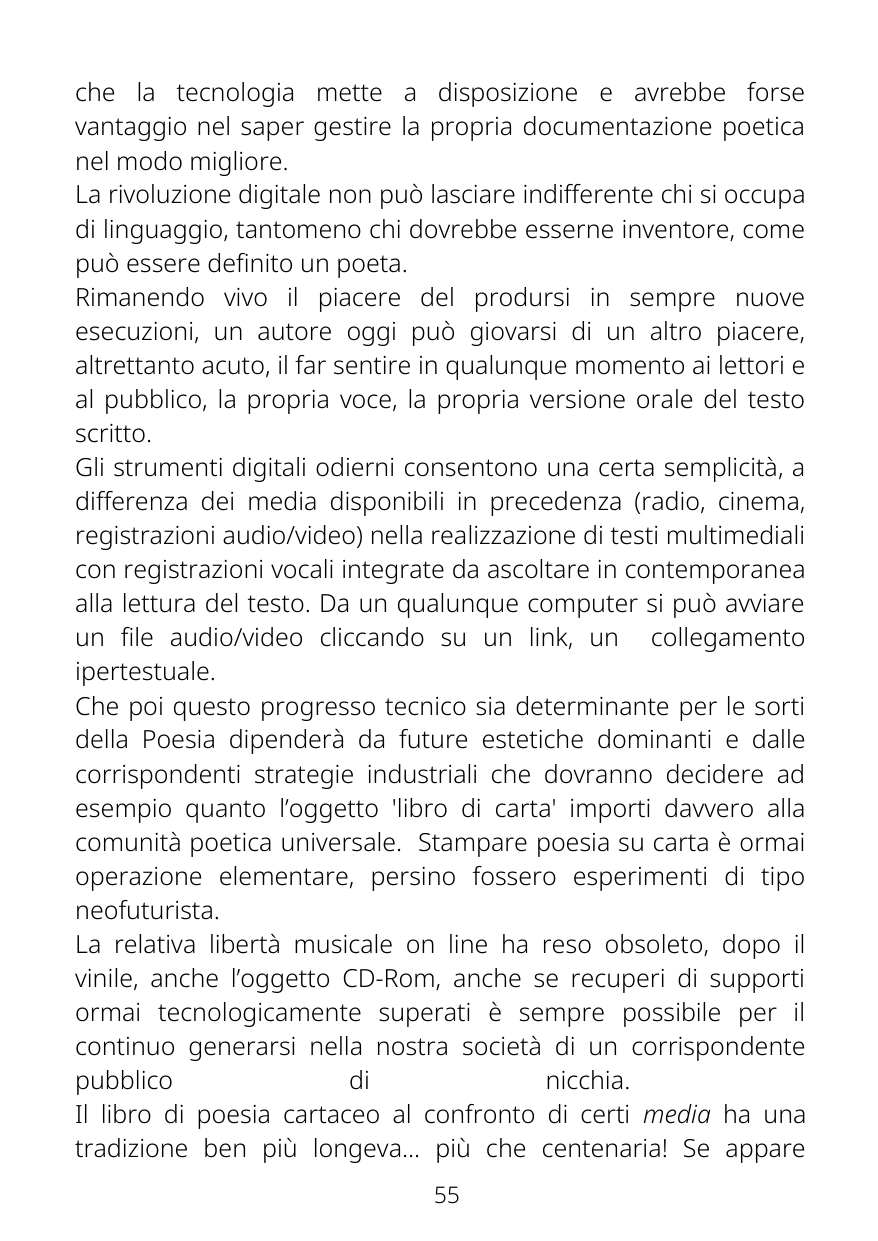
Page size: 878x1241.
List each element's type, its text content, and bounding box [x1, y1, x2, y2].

text La rivoluzione digitale non può lasciare indifferente chi si occupa di linguaggio, tantomeno chi dovrebbe esserne inventore, come può essere definito un poeta. [75, 177, 806, 279]
text Che poi questo progresso tecnico sia determinante per le sorti della Poesia dipenderà da future estetiche dominanti e dalle corrispondenti strategie industriali che dovranno decidere ad esempio quanto l’oggetto 'libro di carta' importi davvero alla comunità poetica universale. Stampare poesia su carta è ormai operazione elementare, persino fossero esperimenti di tipo neofuturista. [75, 688, 806, 927]
text che la tecnologia mette a disposizione e avrebbe forse vantaggio nel saper gestire la propria documentazione poetica nel modo migliore. [75, 75, 806, 177]
text La relativa libertà musicale on line ha reso obsoleto, dopo il vinile, anche l’oggetto CD-Rom, anche se recuperi di supporti ormai tecnologicamente superati è sempre possibile per il continuo generarsi nella nostra società di un corrispondente pubblico di nicchia. Il libro di poesia cartaceo al confronto di certi media ha una tradizione ben più longeva... più che centenaria! Se appare [75, 927, 806, 1165]
text Rimanendo vivo il piacere del prodursi in sempre nuove esecuzioni, un autore oggi può giovarsi di un altro piacere, altrettanto acuto, il far sentire in qualunque momento ai lettori e al pubblico, la propria voce, la propria versione orale del testo scritto. [75, 279, 806, 450]
text Gli strumenti digitali odierni consentono una certa semplicità, a differenza dei media disponibili in precedenza (radio, cinema, registrazioni audio/video) nella realizzazione di testi multimediali con registrazioni vocali integrate da ascoltare in contemporanea alla lettura del testo. Da un qualunque computer si può avviare un file audio/video cliccando su un link, un collegamento ipertestuale. [75, 450, 806, 688]
